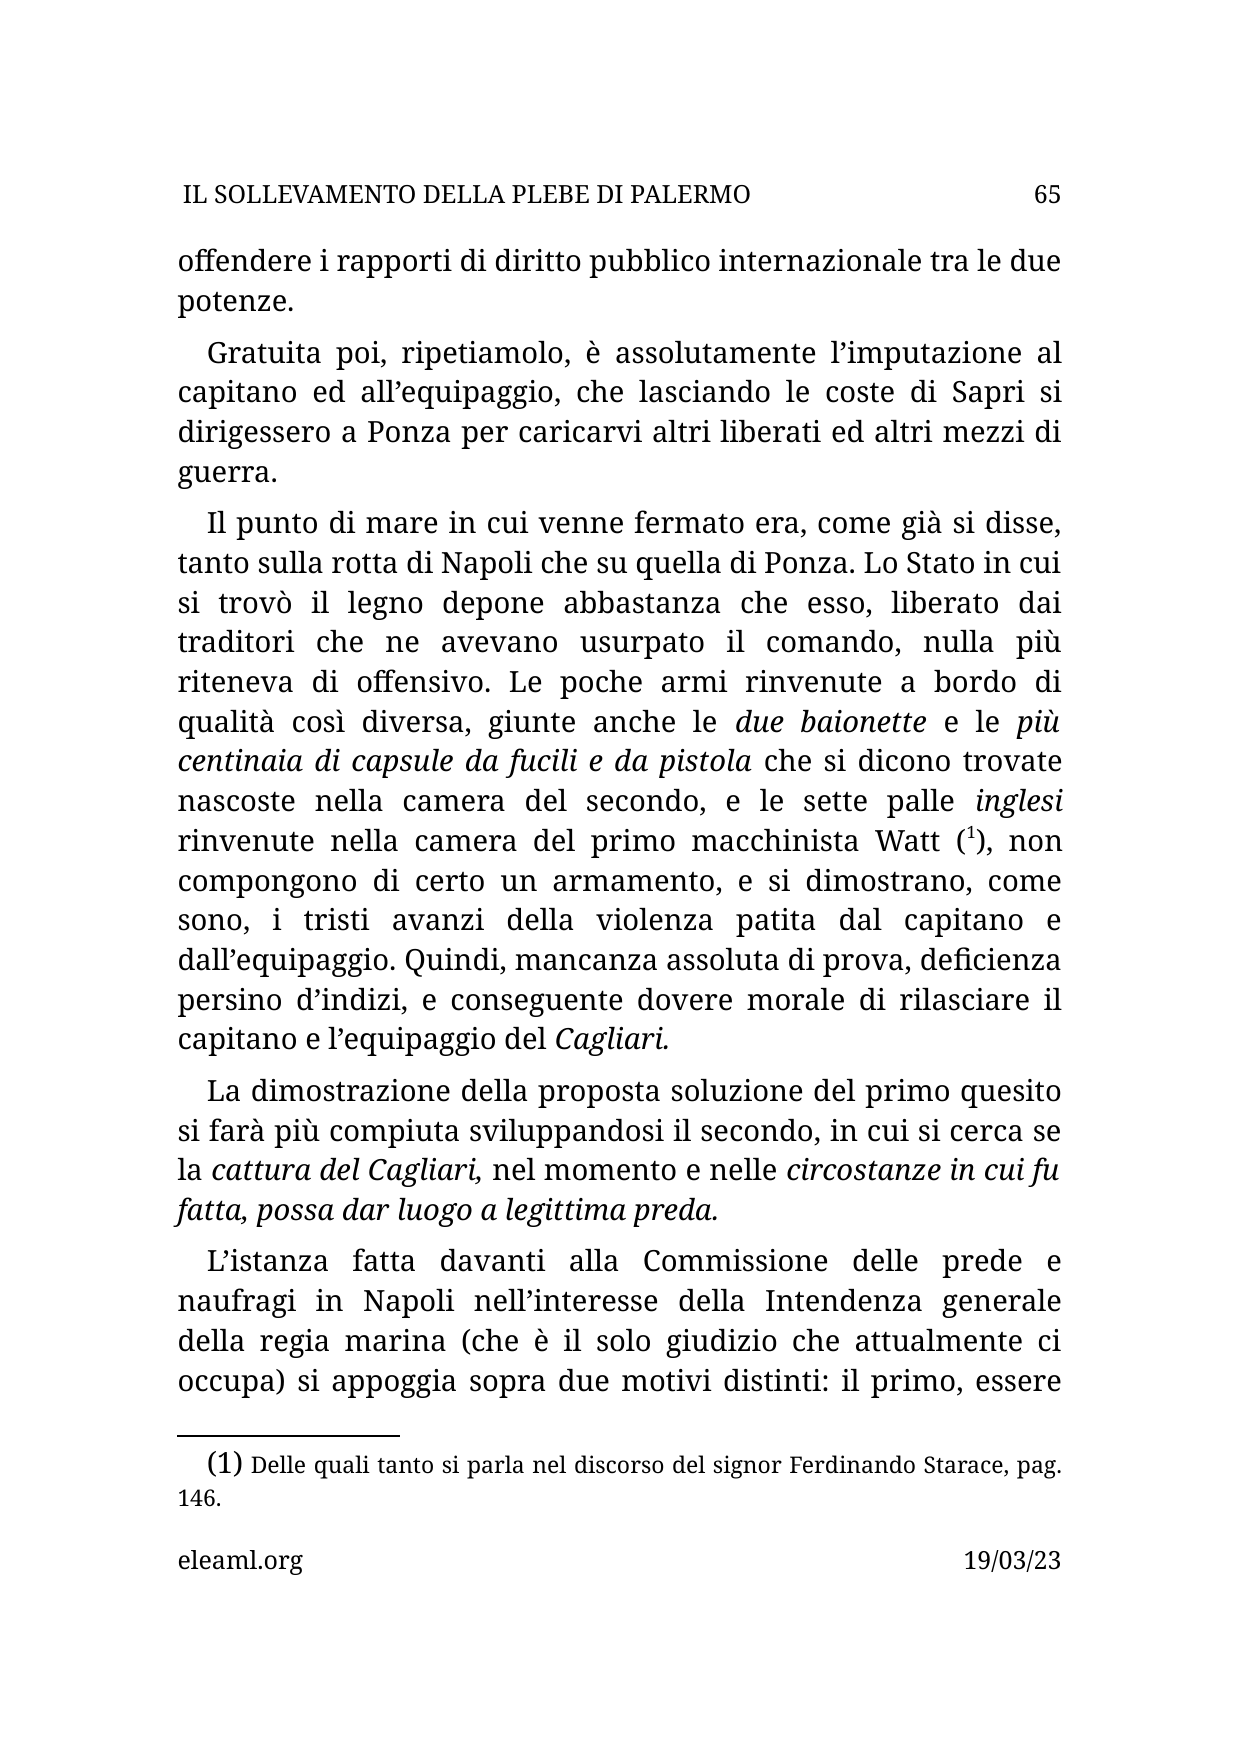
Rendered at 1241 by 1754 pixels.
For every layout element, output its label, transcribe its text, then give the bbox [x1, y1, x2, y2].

text offendere i rapporti di diritto pubblico internazionale tra le due potenze. [177, 241, 1063, 320]
text Delle quali tanto si parla nel discorso del signor Ferdinando Starace, pag. 146. [177, 1442, 1063, 1513]
text L’istanza fatta davanti alla Commissione delle prede e naufragi in Napoli nell’interesse della Intendenza generale della regia marina (che è il solo giudizio che attualmente ci occupa) si appoggia sopra due motivi distinti: il primo, essere [177, 1241, 1063, 1399]
text La dimostrazione della proposta soluzione del primo quesito si farà più compiuta sviluppandosi il secondo, in cui si cerca se la cattura del Cagliari, nel momento e nelle circostanze in cui fu fatta, possa dar luogo a legittima preda. [177, 1070, 1063, 1229]
text Il punto di mare in cui venne fermato era, come già si disse, tanto sulla rotta di Napoli che su quella di Ponza. Lo Stato in cui si trovò il legno depone abbastanza che esso, liberato dai traditori che ne avevano usurpato il comando, nulla più riteneva di offensivo. Le poche armi rinvenute a bordo di qualità così diversa, giunte anche le due baionette e le più centinaia di capsule da fucili e da pistola che si dicono trovate nascoste nella camera del secondo, e le sette palle inglesi rinvenute nella camera del primo macchinista Watt (), non compongono di certo un armamento, e si dimostrano, come sono, i tristi avanzi della violenza patita dal capitano e dall’equipaggio. Quindi, mancanza assoluta di prova, deficienza persino d’indizi, e conseguente dovere morale di rilasciare il capitano e l’equipaggio del Cagliari. [177, 503, 1063, 1058]
text Gratuita poi, ripetiamolo, è assolutamente l’imputazione al capitano ed all’equipaggio, che lasciando le coste di Sapri si dirigessero a Ponza per caricarvi altri liberati ed altri mezzi di guerra. [177, 332, 1063, 491]
